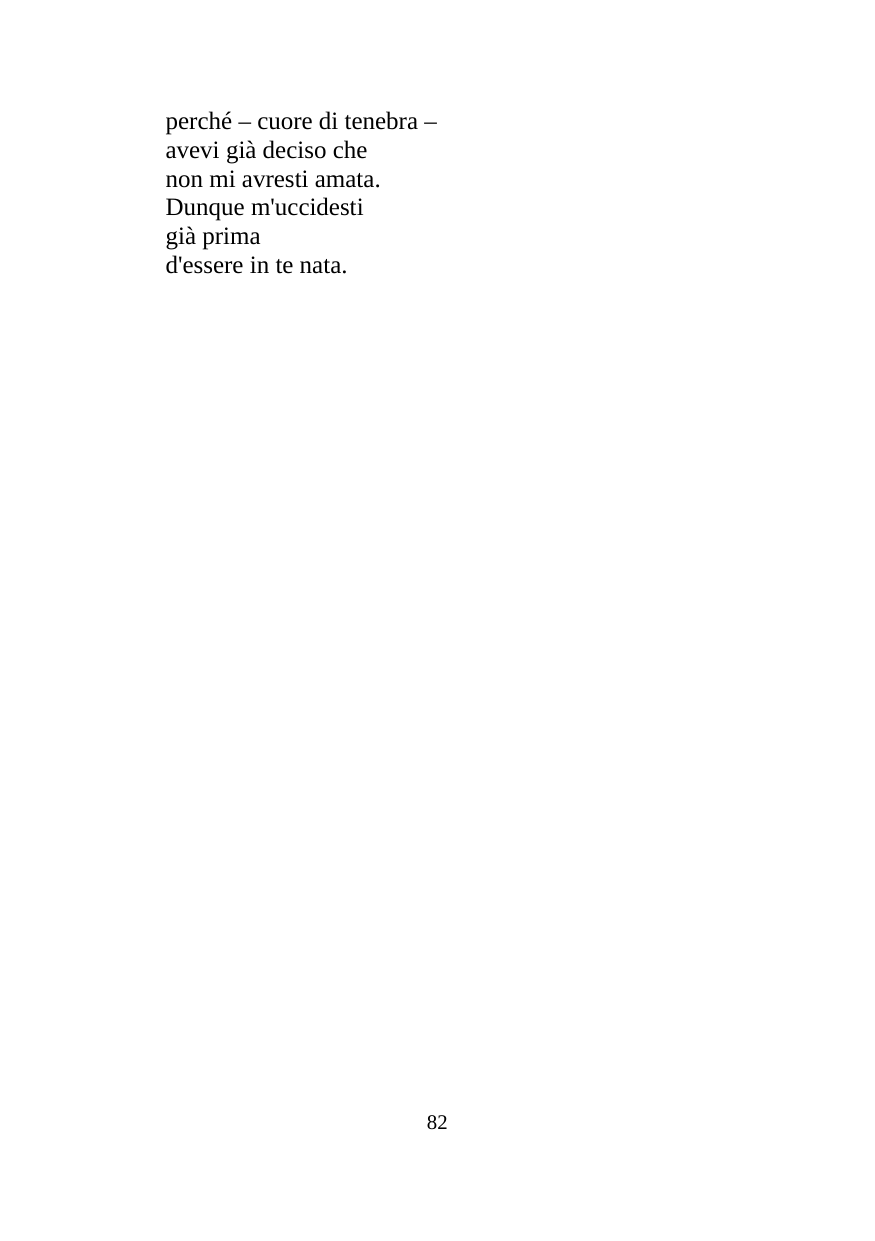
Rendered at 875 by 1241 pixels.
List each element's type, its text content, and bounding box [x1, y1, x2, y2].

text perché – cuore di tenebra – avevi già deciso che non mi avresti amata. Dunque m'uccidesti già prima d'essere in te nata. [165, 106, 768, 279]
